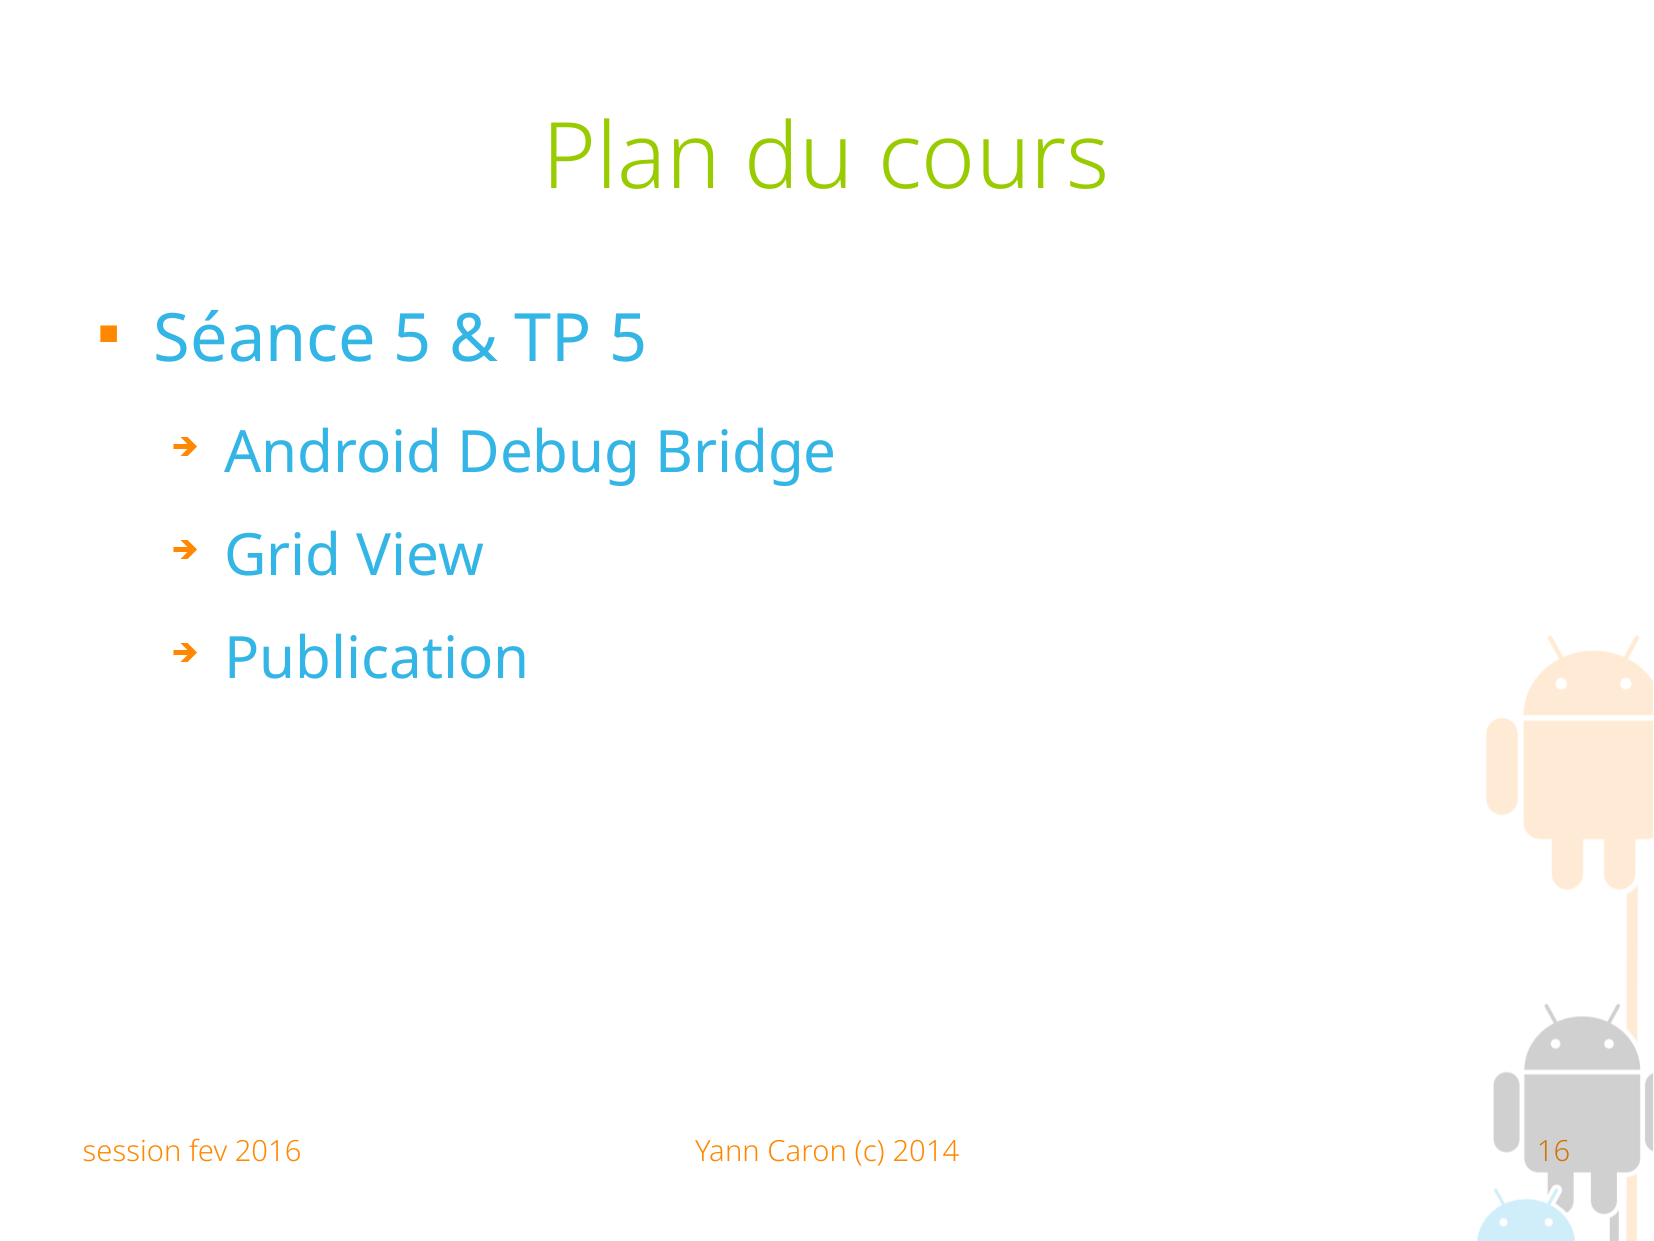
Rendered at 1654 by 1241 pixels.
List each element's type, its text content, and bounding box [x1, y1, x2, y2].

title Plan du cours [82, 49, 1571, 257]
list Séance 5 & TP 5 Android Debug Bridge Grid View Publication [82, 290, 1571, 1010]
picture [240, 423, 1654, 1241]
